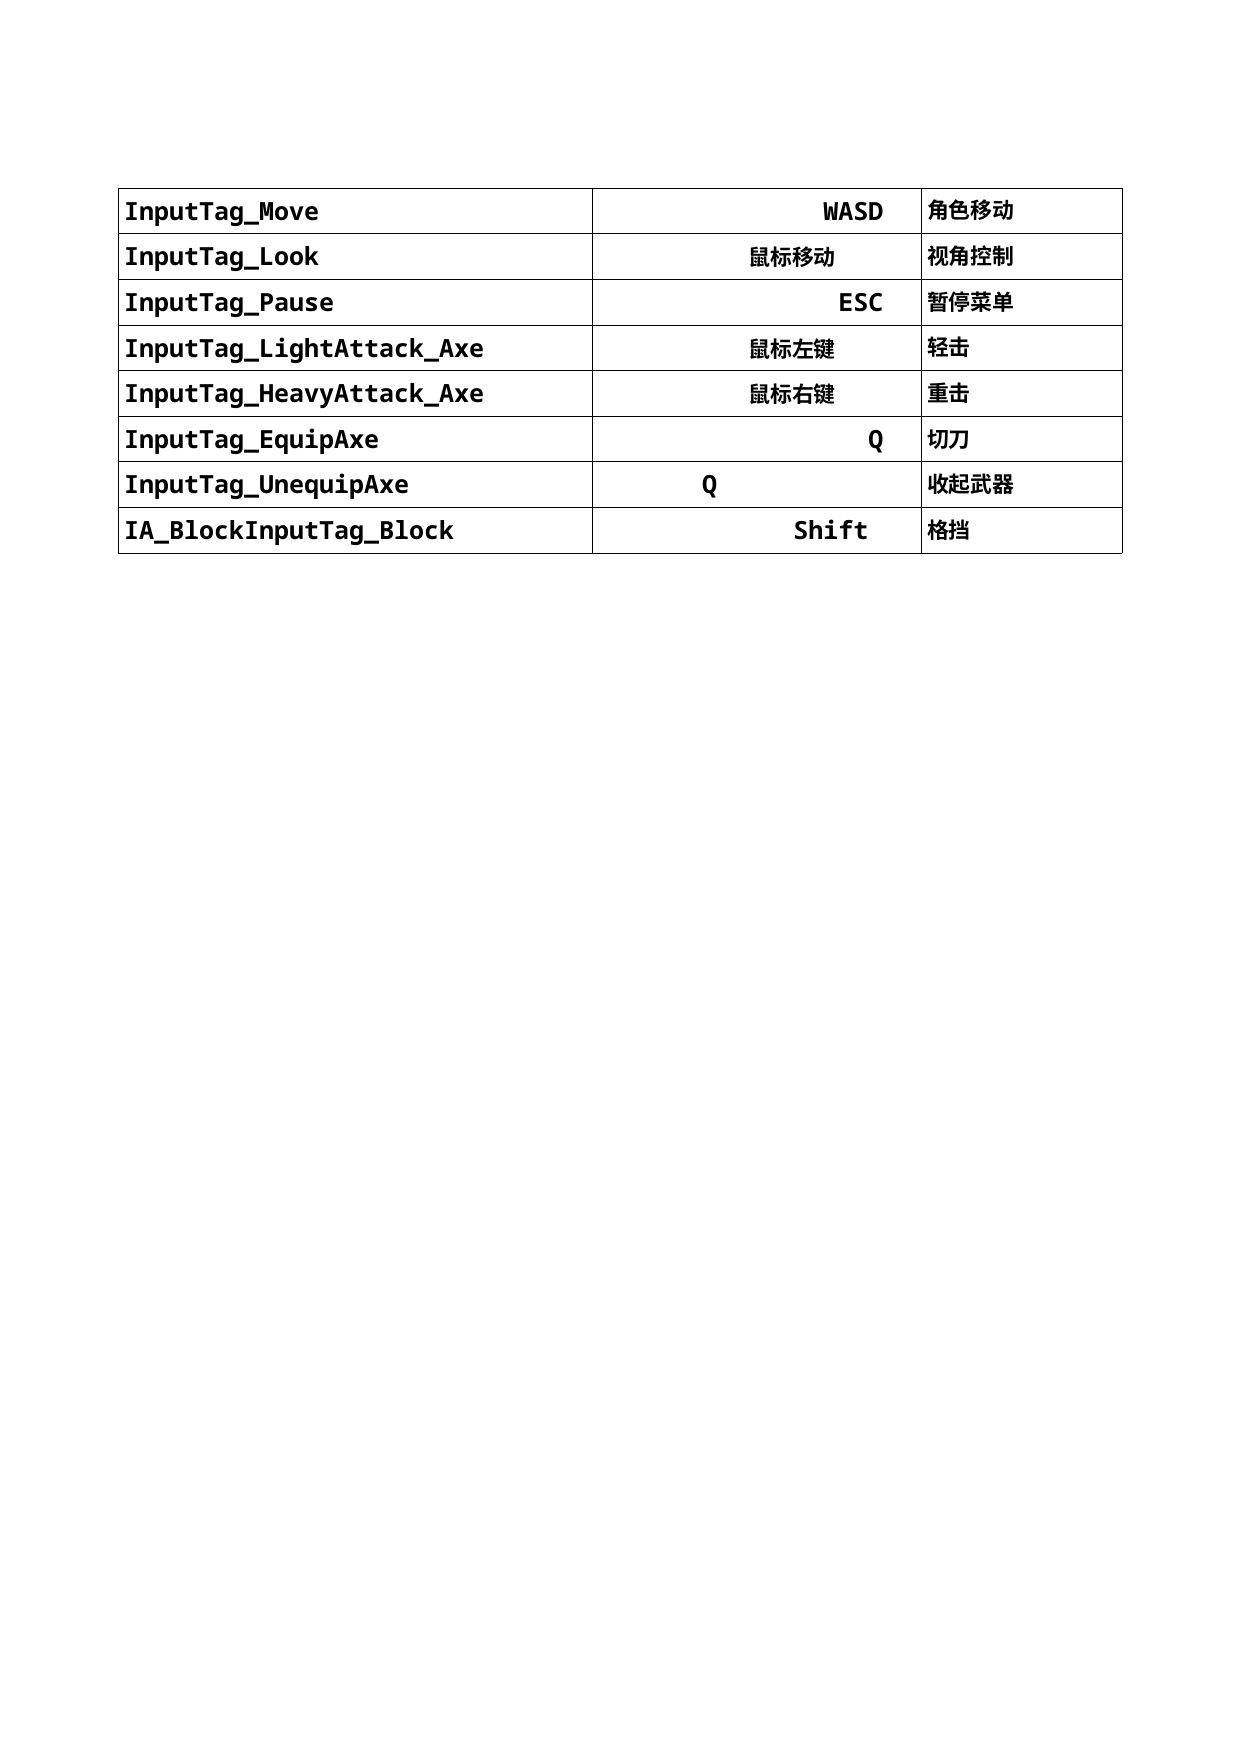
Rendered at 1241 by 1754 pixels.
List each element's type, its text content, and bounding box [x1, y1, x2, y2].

table_cell InputTag_HeavyAttack_Axe [119, 371, 592, 416]
table_cell InputTag_LightAttack_Axe [119, 326, 592, 370]
table_cell 角色移动 [922, 189, 1122, 233]
table_cell IA_BlockInputTag_Block [119, 508, 592, 553]
table_cell InputTag_Look [119, 234, 592, 279]
table_cell 轻击 [922, 326, 1122, 370]
table_cell 暂停菜单 [922, 280, 1122, 324]
table_cell InputTag_Pause [119, 280, 592, 324]
table_cell WASD [593, 189, 921, 233]
table_cell ESC [593, 280, 921, 324]
table_cell 收起武器 [922, 462, 1122, 507]
table_cell InputTag_Move [119, 189, 592, 233]
table_cell InputTag_UnequipAxe [119, 462, 592, 507]
table_cell 鼠标移动 [593, 234, 921, 279]
table_cell 视角控制 [922, 234, 1122, 279]
table_cell 鼠标右键 [593, 371, 921, 416]
table_cell 切刀 [922, 417, 1122, 461]
table_cell InputTag_EquipAxe [119, 417, 592, 461]
table_cell 格挡 [922, 508, 1122, 553]
table_cell 重击 [922, 371, 1122, 416]
table_cell 鼠标左键 [593, 326, 921, 370]
table_cell Q [593, 462, 921, 507]
table_cell Q [593, 417, 921, 461]
table_cell Shift [593, 508, 921, 553]
